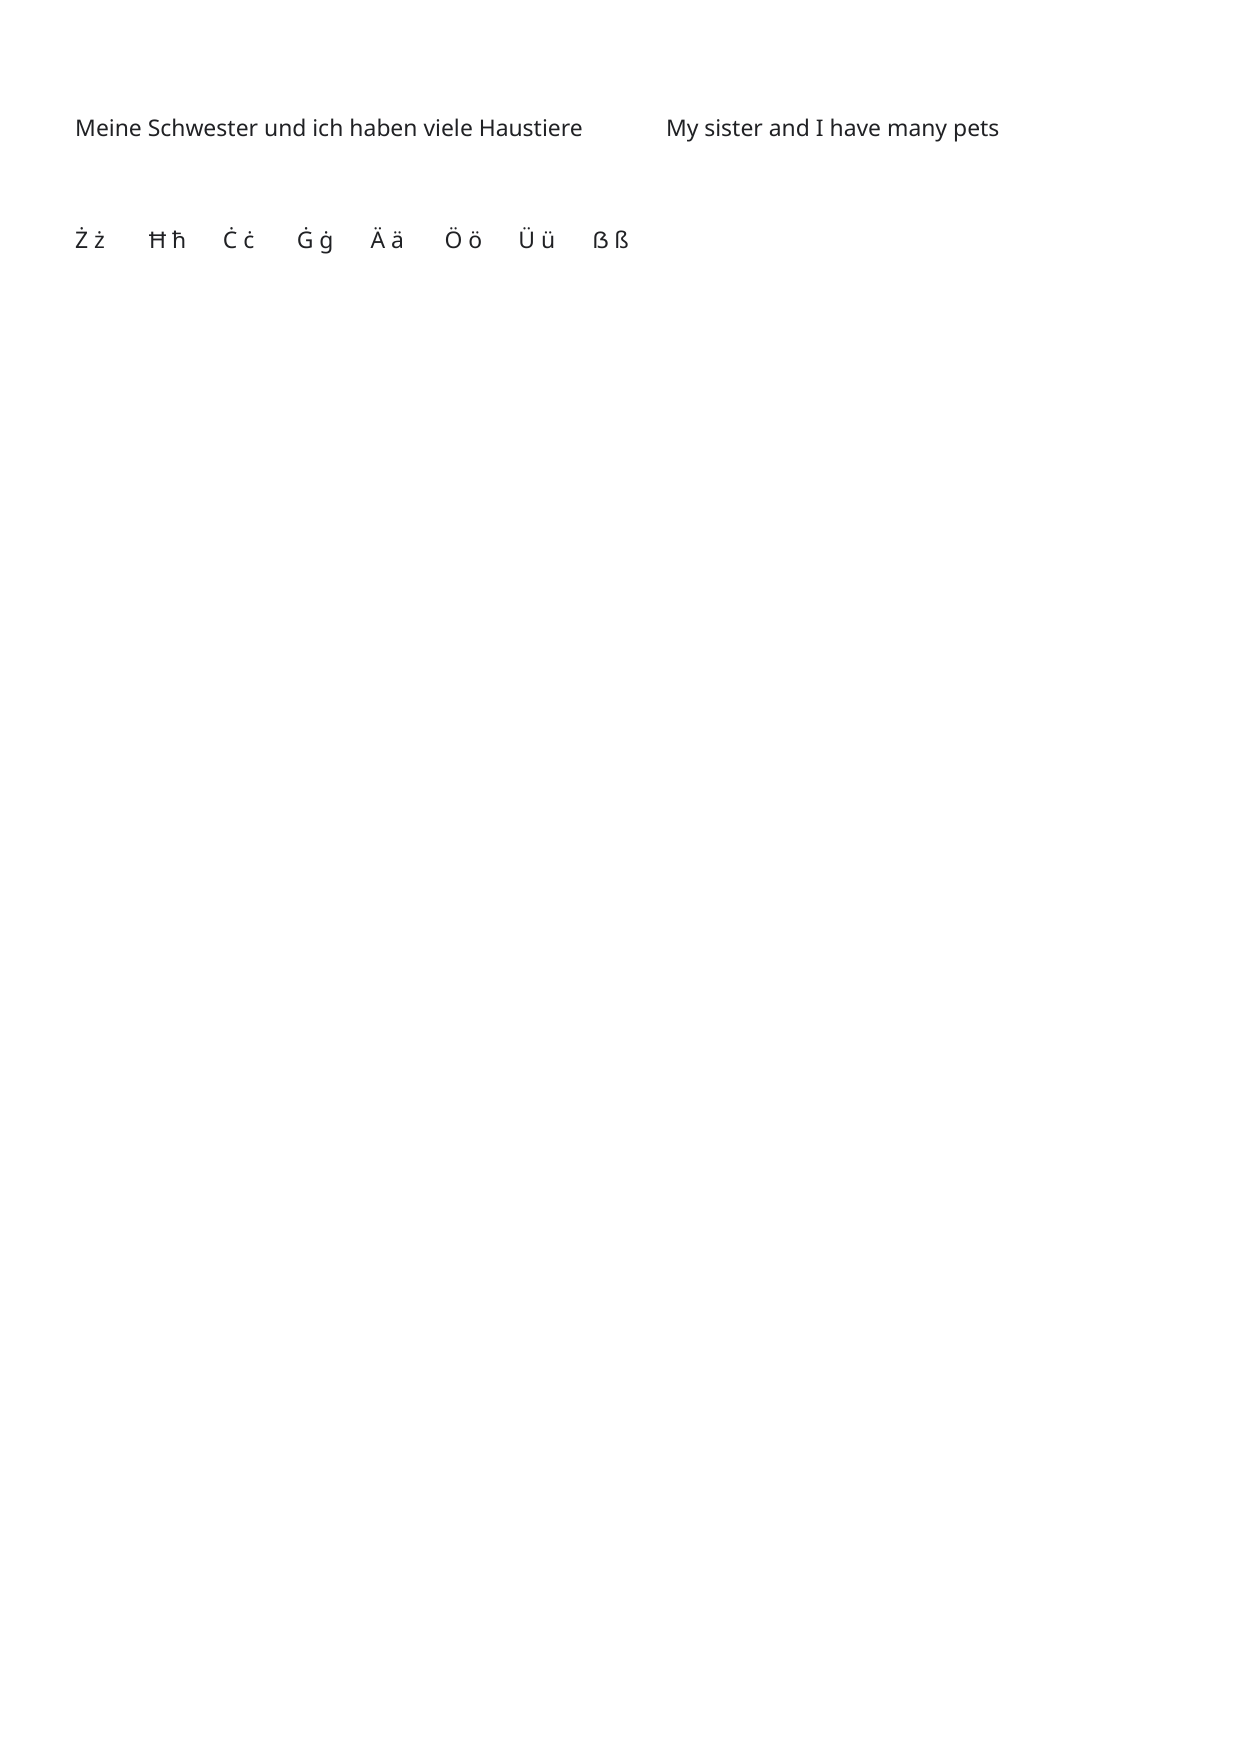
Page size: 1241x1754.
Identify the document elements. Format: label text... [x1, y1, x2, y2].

text Meine Schwester und ich haben viele Haustiere My sister and I have many pets [75, 112, 1165, 143]
text Ż ż Ħ ħ Ċ ċ Ġ ġ Ä ä Ö ö Ü ü ẞ ß [75, 224, 1165, 255]
